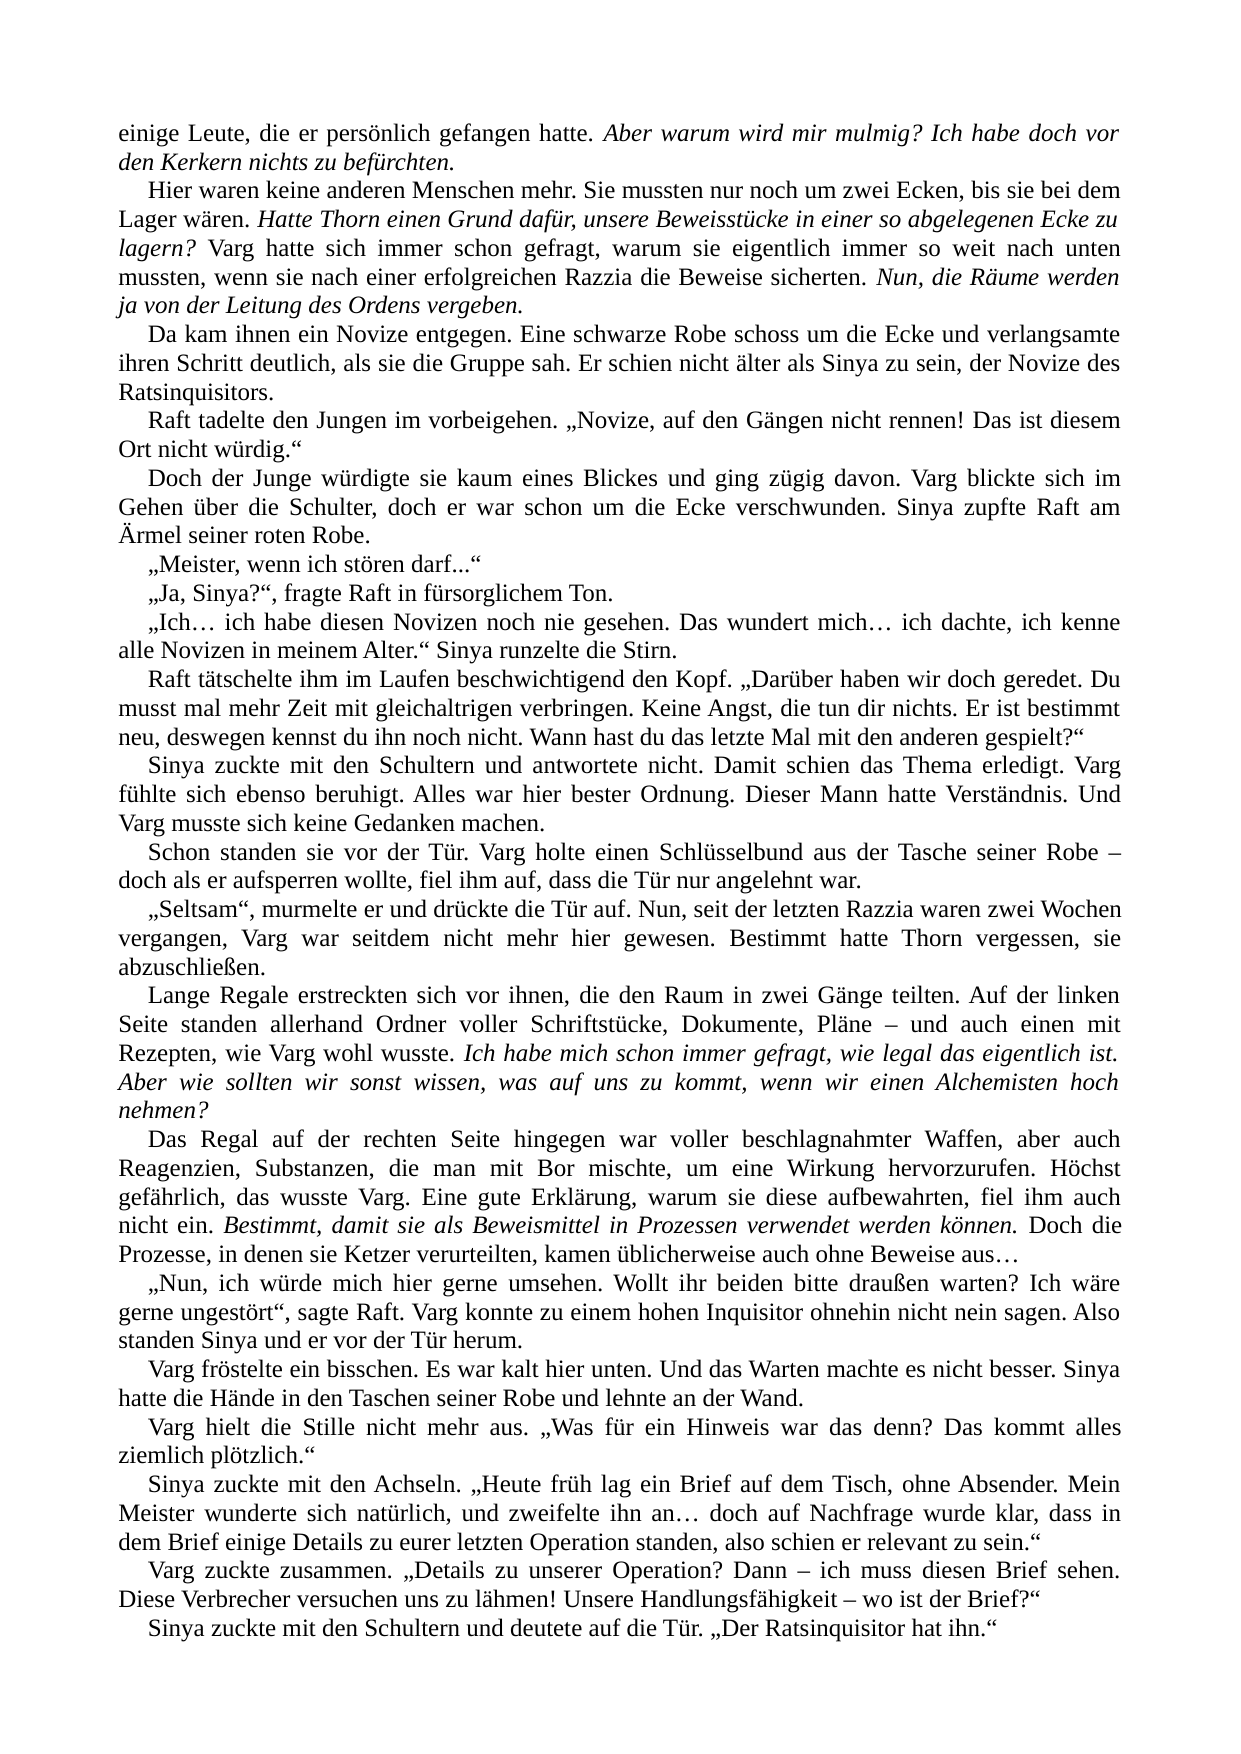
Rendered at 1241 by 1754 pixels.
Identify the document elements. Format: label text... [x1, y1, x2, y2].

text Sinya zuckte mit den Schultern und deutete auf die Tür. „Der Ratsinquisitor hat ihn.“ [118, 1613, 1122, 1642]
text Raft tadelte den Jungen im vorbeigehen. „Novize, auf den Gängen nicht rennen! Das ist diesem Ort nicht würdig.“ [118, 406, 1122, 463]
text Sinya zuckte mit den Schultern und antwortete nicht. Damit schien das Thema erledigt. Varg fühlte sich ebenso beruhigt. Alles war hier bester Ordnung. Dieser Mann hatte Verständnis. Und Varg musste sich keine Gedanken machen. [118, 751, 1122, 837]
text Varg hielt die Stille nicht mehr aus. „Was für ein Hinweis war das denn? Das kommt alles ziemlich plötzlich.“ [118, 1412, 1122, 1469]
text „Ja, Sinya?“, fragte Raft in fürsorglichem Ton. [118, 578, 1122, 607]
text Raft tätschelte ihm im Laufen beschwichtigend den Kopf. „Darüber haben wir doch geredet. Du musst mal mehr Zeit mit gleichaltrigen verbringen. Keine Angst, die tun dir nichts. Er ist bestimmt neu, deswegen kennst du ihn noch nicht. Wann hast du das letzte Mal mit den anderen gespielt?“ [118, 664, 1122, 751]
text „Seltsam“, murmelte er und drückte die Tür auf. Nun, seit der letzten Razzia waren zwei Wochen vergangen, Varg war seitdem nicht mehr hier gewesen. Bestimmt hatte Thorn vergessen, sie abzuschließen. [118, 894, 1122, 981]
text Varg zuckte zusammen. „Details zu unserer Operation? Dann – ich muss diesen Brief sehen. Diese Verbrecher versuchen uns zu lähmen! Unsere Handlungsfähigkeit – wo ist der Brief?“ [118, 1556, 1122, 1613]
text Varg fröstelte ein bisschen. Es war kalt hier unten. Und das Warten machte es nicht besser. Sinya hatte die Hände in den Taschen seiner Robe und lehnte an der Wand. [118, 1354, 1122, 1412]
text Sinya zuckte mit den Achseln. „Heute früh lag ein Brief auf dem Tisch, ohne Absender. Mein Meister wunderte sich natürlich, und zweifelte ihn an… doch auf Nachfrage wurde klar, dass in dem Brief einige Details zu eurer letzten Operation standen, also schien er relevant zu sein.“ [118, 1469, 1122, 1556]
text einige Leute, die er persönlich gefangen hatte. Aber warum wird mir mulmig? Ich habe doch vor den Kerkern nichts zu befürchten. [118, 118, 1122, 176]
text Doch der Junge würdigte sie kaum eines Blickes und ging zügig davon. Varg blickte sich im Gehen über die Schulter, doch er war schon um die Ecke verschwunden. Sinya zupfte Raft am Ärmel seiner roten Robe. [118, 463, 1122, 549]
text Hier waren keine anderen Menschen mehr. Sie mussten nur noch um zwei Ecken, bis sie bei dem Lager wären. Hatte Thorn einen Grund dafür, unsere Beweisstücke in einer so abgelegenen Ecke zu lagern? Varg hatte sich immer schon gefragt, warum sie eigentlich immer so weit nach unten mussten, wenn sie nach einer erfolgreichen Razzia die Beweise sicherten. Nun, die Räume werden ja von der Leitung des Ordens vergeben. [118, 176, 1122, 319]
text Schon standen sie vor der Tür. Varg holte einen Schlüsselbund aus der Tasche seiner Robe – doch als er aufsperren wollte, fiel ihm auf, dass die Tür nur angelehnt war. [118, 837, 1122, 894]
text Da kam ihnen ein Novize entgegen. Eine schwarze Robe schoss um die Ecke und verlangsamte ihren Schritt deutlich, als sie die Gruppe sah. Er schien nicht älter als Sinya zu sein, der Novize des Ratsinquisitors. [118, 319, 1122, 406]
text „Meister, wenn ich stören darf...“ [118, 549, 1122, 578]
text „Ich… ich habe diesen Novizen noch nie gesehen. Das wundert mich… ich dachte, ich kenne alle Novizen in meinem Alter.“ Sinya runzelte die Stirn. [118, 607, 1122, 664]
text Lange Regale erstreckten sich vor ihnen, die den Raum in zwei Gänge teilten. Auf der linken Seite standen allerhand Ordner voller Schriftstücke, Dokumente, Pläne – und auch einen mit Rezepten, wie Varg wohl wusste. Ich habe mich schon immer gefragt, wie legal das eigentlich ist. Aber wie sollten wir sonst wissen, was auf uns zu kommt, wenn wir einen Alchemisten hoch nehmen? [118, 981, 1122, 1124]
text „Nun, ich würde mich hier gerne umsehen. Wollt ihr beiden bitte draußen warten? Ich wäre gerne ungestört“, sagte Raft. Varg konnte zu einem hohen Inquisitor ohnehin nicht nein sagen. Also standen Sinya und er vor der Tür herum. [118, 1268, 1122, 1354]
text Das Regal auf der rechten Seite hingegen war voller beschlagnahmter Waffen, aber auch Reagenzien, Substanzen, die man mit Bor mischte, um eine Wirkung hervorzurufen. Höchst gefährlich, das wusste Varg. Eine gute Erklärung, warum sie diese aufbewahrten, fiel ihm auch nicht ein. Bestimmt, damit sie als Beweismittel in Prozessen verwendet werden können. Doch die Prozesse, in denen sie Ketzer verurteilten, kamen üblicherweise auch ohne Beweise aus… [118, 1124, 1122, 1268]
